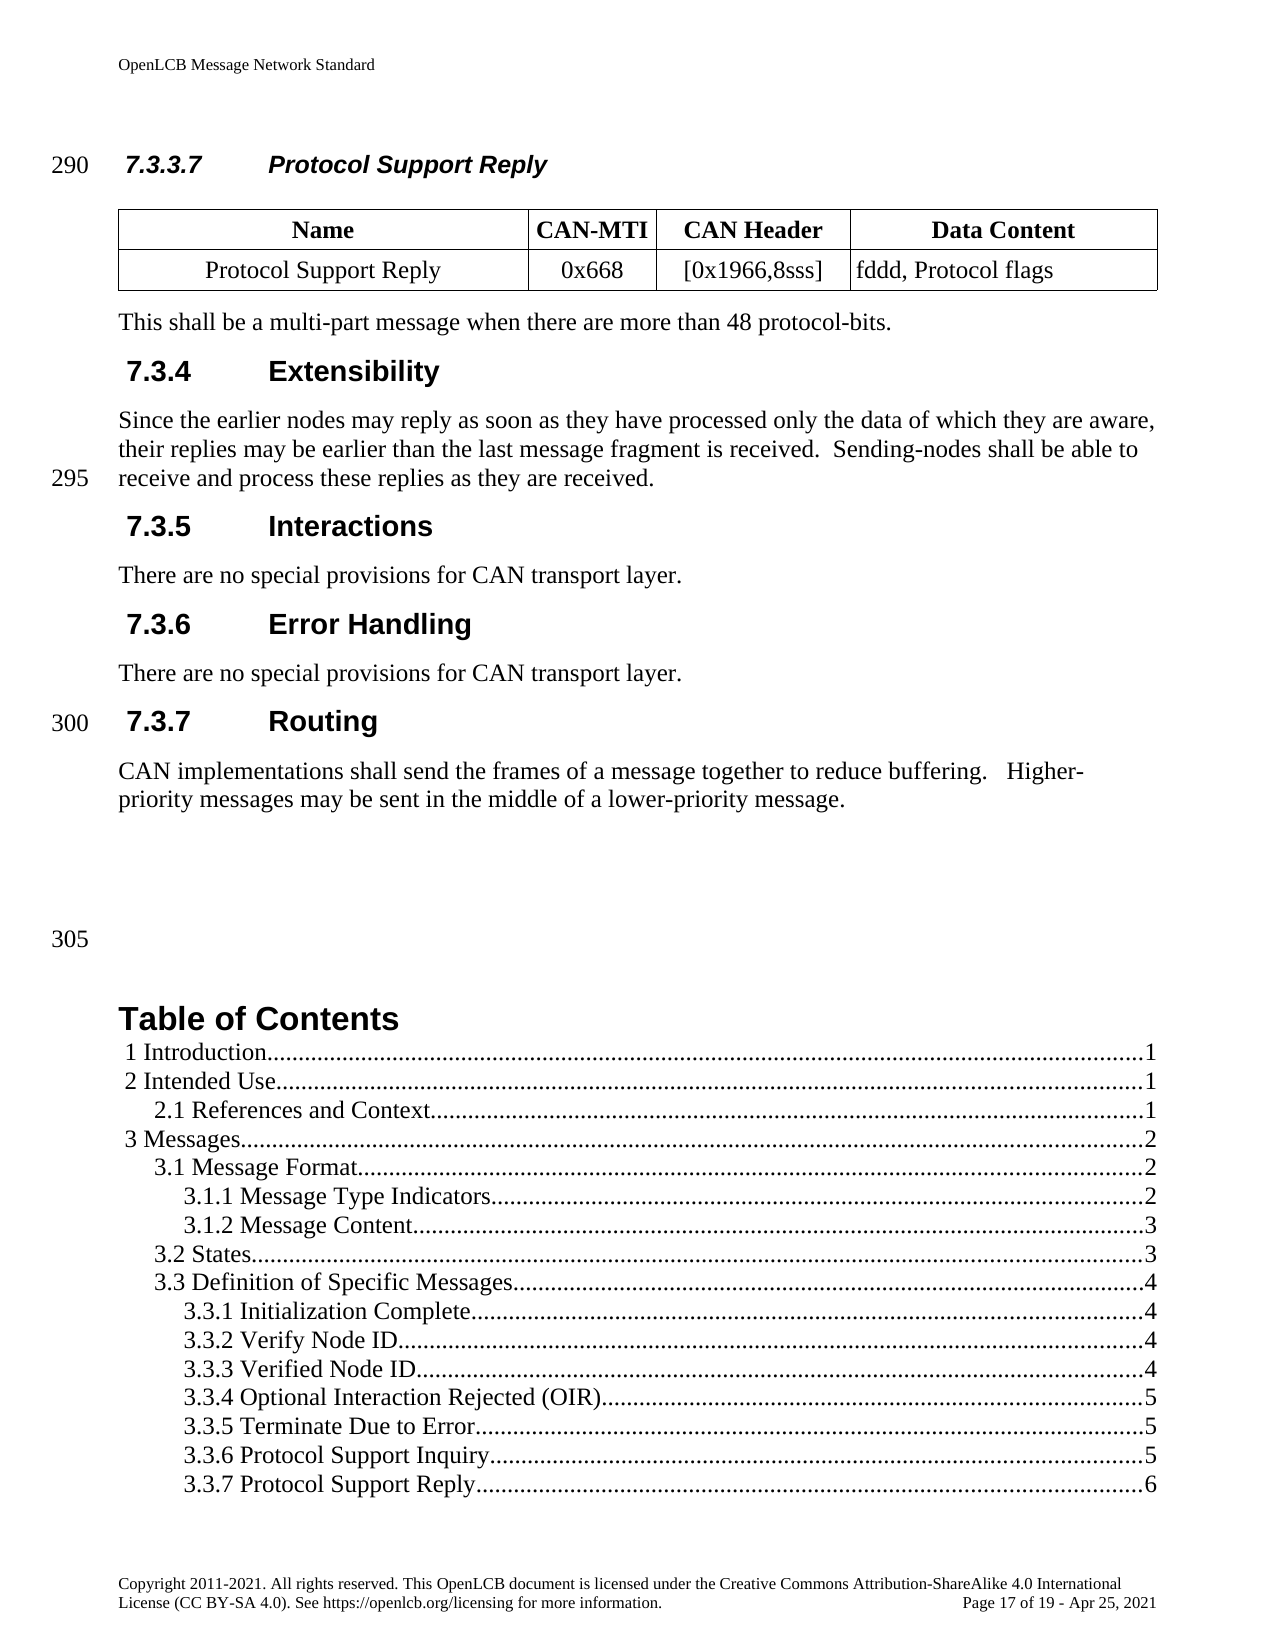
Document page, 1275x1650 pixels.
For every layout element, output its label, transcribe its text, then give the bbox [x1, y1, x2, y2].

text 3 Messages 2 [118, 1124, 1157, 1152]
table_cell Protocol Support Reply [119, 250, 528, 289]
text 3.1.2 Message Content 3 [177, 1210, 1157, 1239]
text 3.3.7 Protocol Support Reply 6 [177, 1469, 1157, 1497]
subtitle Protocol Support Reply [118, 150, 1157, 179]
text This shall be a multi-part message when there are more than 48 protocol-bits. [118, 307, 1157, 336]
text 3.3 Definition of Specific Messages 4 [148, 1267, 1157, 1296]
table_cell fddd, Protocol flags [851, 250, 1157, 289]
text 3.3.3 Verified Node ID 4 [177, 1354, 1157, 1382]
text 3.3.2 Verify Node ID 4 [177, 1325, 1157, 1354]
table_cell 0x668 [529, 250, 656, 289]
table_header CAN-MTI [529, 210, 656, 249]
text 3.1.1 Message Type Indicators 2 [177, 1181, 1157, 1210]
text There are no special provisions for CAN transport layer. [118, 560, 1157, 589]
text 2 Intended Use 1 [118, 1066, 1157, 1095]
table_cell [0x1966,8sss] [657, 250, 850, 289]
text 3.3.1 Initialization Complete 4 [177, 1296, 1157, 1325]
subtitle Table of Contents [118, 999, 1157, 1037]
subtitle Error Handling [118, 607, 1157, 640]
table_header Name [119, 210, 528, 249]
text 3.3.4 Optional Interaction Rejected (OIR) 5 [177, 1382, 1157, 1411]
text CAN implementations shall send the frames of a message together to reduce buffering. Higher-priority messages may be sent in the middle of a lower-priority message. [118, 756, 1157, 813]
text 1 Introduction 1 [118, 1037, 1157, 1066]
text Since the earlier nodes may reply as soon as they have processed only the data of which they are aware, their replies may be earlier than the last message fragment is received. Sending-nodes shall be able to receive and process these replies as they are received. [118, 405, 1157, 491]
text 3.1 Message Format 2 [148, 1152, 1157, 1181]
text 3.2 States 3 [148, 1239, 1157, 1267]
table_header Data Content [851, 210, 1157, 249]
subtitle Routing [118, 704, 1157, 738]
text There are no special provisions for CAN transport layer. [118, 658, 1157, 687]
subtitle Extensibility [118, 354, 1157, 387]
text 2.1 References and Context 1 [148, 1095, 1157, 1124]
text 3.3.6 Protocol Support Inquiry 5 [177, 1440, 1157, 1469]
subtitle Interactions [118, 509, 1157, 543]
text 3.3.5 Terminate Due to Error 5 [177, 1411, 1157, 1440]
table_header CAN Header [657, 210, 850, 249]
